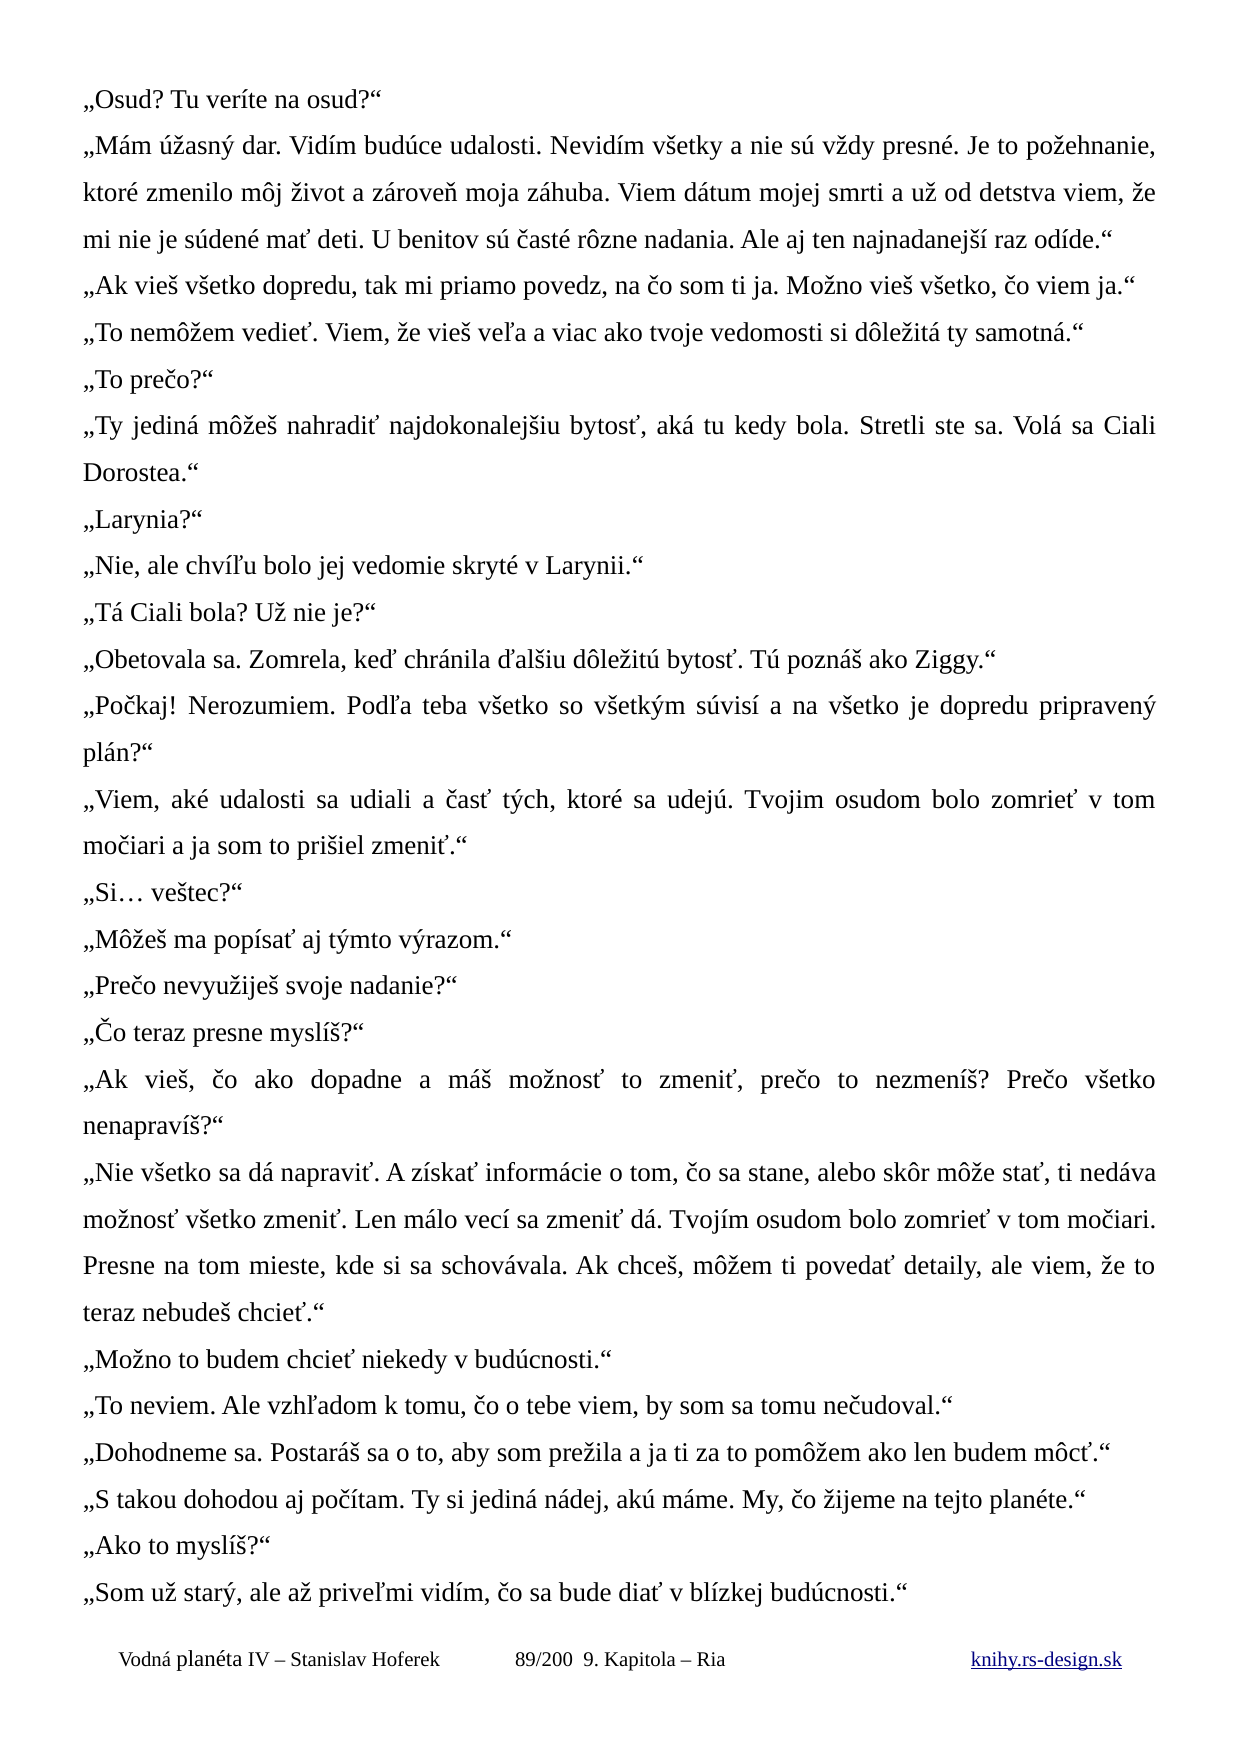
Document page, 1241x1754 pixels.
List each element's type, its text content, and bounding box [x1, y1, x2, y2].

text „S takou dohodou aj počítam. Ty si jediná nádej, akú máme. My, čo žijeme na tejto planéte.“ [83, 1483, 1157, 1514]
text „Možno to budem chcieť niekedy v budúcnosti.“ [83, 1343, 1157, 1374]
text „Larynia?“ [83, 503, 1157, 534]
text „To prečo?“ [83, 363, 1157, 394]
text „Prečo nevyužiješ svoje nadanie?“ [83, 969, 1157, 1001]
text „Môžeš ma popísať aj týmto výrazom.“ [83, 923, 1157, 954]
text „To nemôžem vedieť. Viem, že vieš veľa a viac ako tvoje vedomosti si dôležitá ty samotná.“ [83, 316, 1157, 347]
text „Čo teraz presne myslíš?“ [83, 1016, 1157, 1047]
text „Počkaj! Nerozumiem. Podľa teba všetko so všetkým súvisí a na všetko je dopredu pripravený plán?“ [83, 689, 1157, 767]
text „Dohodneme sa. Postaráš sa o to, aby som prežila a ja ti za to pomôžem ako len budem môcť.“ [83, 1436, 1157, 1467]
text „Ty jediná môžeš nahradiť najdokonalejšiu bytosť, aká tu kedy bola. Stretli ste sa. Volá sa Ciali Dorostea.“ [83, 409, 1157, 487]
text „Ak vieš, čo ako dopadne a máš možnosť to zmeniť, prečo to nezmeníš? Prečo všetko nenapravíš?“ [83, 1063, 1157, 1141]
text „Osud? Tu veríte na osud?“ [83, 83, 1157, 114]
text „Viem, aké udalosti sa udiali a časť tých, ktoré sa udejú. Tvojim osudom bolo zomrieť v tom močiari a ja som to prišiel zmeniť.“ [83, 783, 1157, 861]
text „Tá Ciali bola? Už nie je?“ [83, 596, 1157, 627]
text „To neviem. Ale vzhľadom k tomu, čo o tebe viem, by som sa tomu nečudoval.“ [83, 1389, 1157, 1421]
text „Si… veštec?“ [83, 876, 1157, 907]
text „Ak vieš všetko dopredu, tak mi priamo povedz, na čo som ti ja. Možno vieš všetko, čo viem ja.“ [83, 269, 1157, 301]
text „Nie všetko sa dá napraviť. A získať informácie o tom, čo sa stane, alebo skôr môže stať, ti nedáva možnosť všetko zmeniť. Len málo vecí sa zmeniť dá. Tvojím osudom bolo zomrieť v tom močiari. Presne na tom mieste, kde si sa schovávala. Ak chceš, môžem ti povedať detaily, ale viem, že to teraz nebudeš chcieť.“ [83, 1156, 1157, 1327]
text „Ako to myslíš?“ [83, 1529, 1157, 1561]
text „Obetovala sa. Zomrela, keď chránila ďalšiu dôležitú bytosť. Tú poznáš ako Ziggy.“ [83, 643, 1157, 674]
text „Som už starý, ale až priveľmi vidím, čo sa bude diať v blízkej budúcnosti.“ [83, 1576, 1157, 1607]
text „Nie, ale chvíľu bolo jej vedomie skryté v Larynii.“ [83, 549, 1157, 581]
text „Mám úžasný dar. Vidím budúce udalosti. Nevidím všetky a nie sú vždy presné. Je to požehnanie, ktoré zmenilo môj život a zároveň moja záhuba. Viem dátum mojej smrti a už od detstva viem, že mi nie je súdené mať deti. U benitov sú časté rôzne nadania. Ale aj ten najnadanejší raz odíde.“ [83, 129, 1157, 254]
